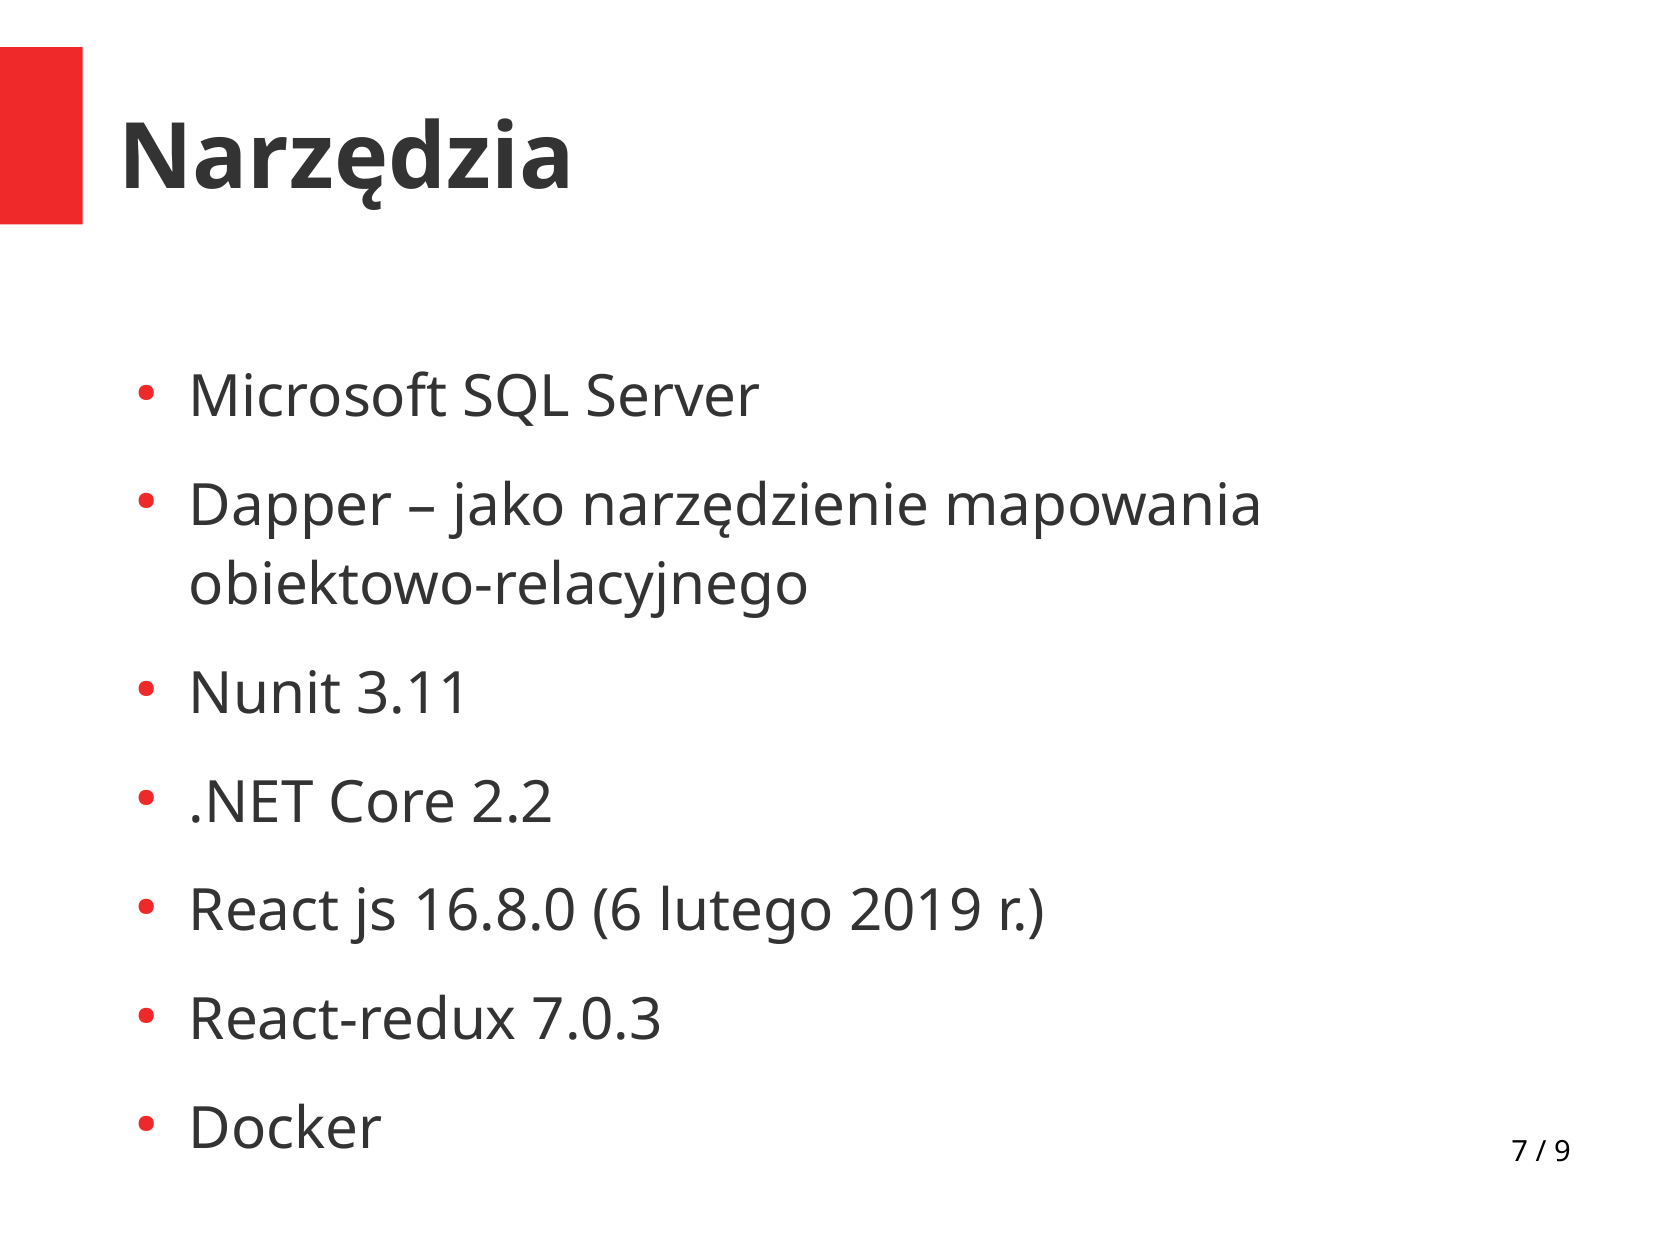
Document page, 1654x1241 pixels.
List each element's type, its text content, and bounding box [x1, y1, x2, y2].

title Narzędzia [118, 49, 1571, 257]
list Microsoft SQL Server Dapper – jako narzędzienie mapowania obiektowo-relacyjnego Nunit 3.11 .NET Core 2.2 React js 16.8.0 (6 lutego 2019 r.) React-redux 7.0.3 Docker [118, 354, 1536, 1074]
